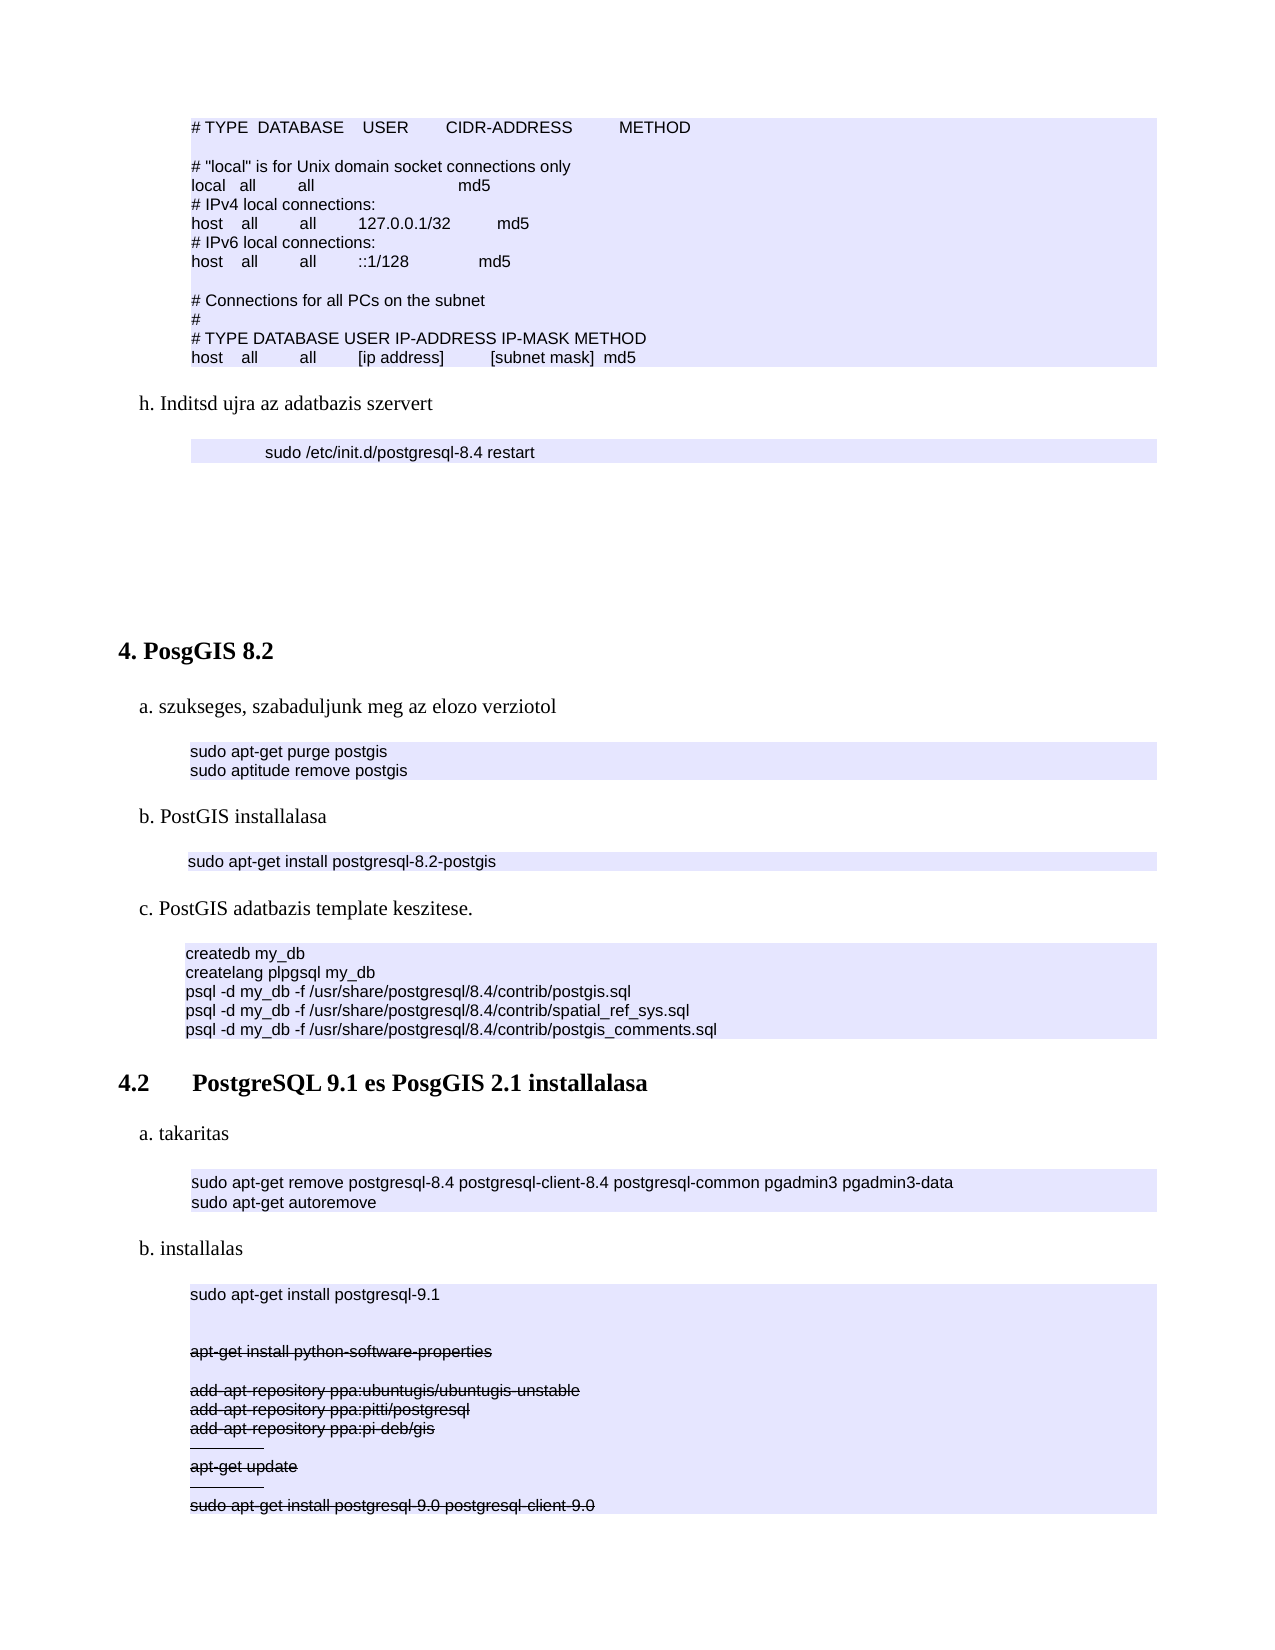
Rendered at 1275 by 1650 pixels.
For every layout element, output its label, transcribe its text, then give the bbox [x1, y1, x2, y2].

text psql -d my_db -f /usr/share/postgresql/8.4/contrib/postgis.sql [185, 982, 1157, 1001]
text # "local" is for Unix domain socket connections only [191, 156, 1157, 176]
text c. PostGIS adatbazis template keszitese. [118, 895, 1157, 919]
text host all all ::1/128 md5 [191, 252, 1157, 271]
text 4. PosgGIS 8.2 [118, 636, 1157, 665]
text add-apt-repository ppa:pi-deb/gis [190, 1419, 1157, 1438]
text createdb my_db [185, 943, 1157, 963]
text add-apt-repository ppa:pitti/postgresql [190, 1399, 1157, 1419]
text sudo apt-get install postgresql-8.2-postgis [188, 852, 1157, 871]
text createlang plpgsql my_db [185, 963, 1157, 982]
text apt-get install python-software-properties [190, 1342, 1157, 1361]
text # Connections for all PCs on the subnet [191, 291, 1157, 310]
text local all all md5 [191, 176, 1157, 195]
text # [191, 310, 1157, 329]
text h. Inditsd ujra az adatbazis szervert [118, 391, 1157, 415]
text add-apt-repository ppa:ubuntugis/ubuntugis-unstable [190, 1380, 1157, 1399]
text a. szukseges, szabaduljunk meg az elozo verziotol [118, 693, 1157, 718]
text # TYPE DATABASE USER CIDR-ADDRESS METHOD [191, 118, 1157, 137]
text sudo apt-get autoremove [191, 1193, 1157, 1212]
text # TYPE DATABASE USER IP-ADDRESS IP-MASK METHOD [191, 329, 1157, 348]
text 4.2 PostgreSQL 9.1 es PosgGIS 2.1 installalasa [118, 1068, 1157, 1097]
text psql -d my_db -f /usr/share/postgresql/8.4/contrib/spatial_ref_sys.sql [185, 1001, 1157, 1020]
text # IPv6 local connections: [191, 233, 1157, 252]
text host all all 127.0.0.1/32 md5 [191, 214, 1157, 233]
text sudo /etc/init.d/postgresql-8.4 restart [191, 439, 1157, 463]
text sudo aptitude remove postgis [190, 761, 1157, 780]
text sudo apt-get install postgresql-9.0 postgresql-client-9.0 [190, 1495, 1157, 1514]
text sudo apt-get remove postgresql-8.4 postgresql-client-8.4 postgresql-common pgadmin3 pgadmin3-data [191, 1169, 1157, 1193]
text apt-get update [190, 1457, 1157, 1476]
text psql -d my_db -f /usr/share/postgresql/8.4/contrib/postgis_comments.sql [185, 1020, 1157, 1039]
text a. takaritas [118, 1121, 1157, 1145]
text b. installalas [118, 1236, 1157, 1260]
text b. PostGIS installalasa [118, 804, 1157, 828]
text sudo apt-get install postgresql-9.1 [190, 1284, 1157, 1304]
text # IPv4 local connections: [191, 195, 1157, 214]
text sudo apt-get purge postgis [190, 742, 1157, 761]
text host all all [ip address] [subnet mask] md5 [191, 348, 1157, 367]
